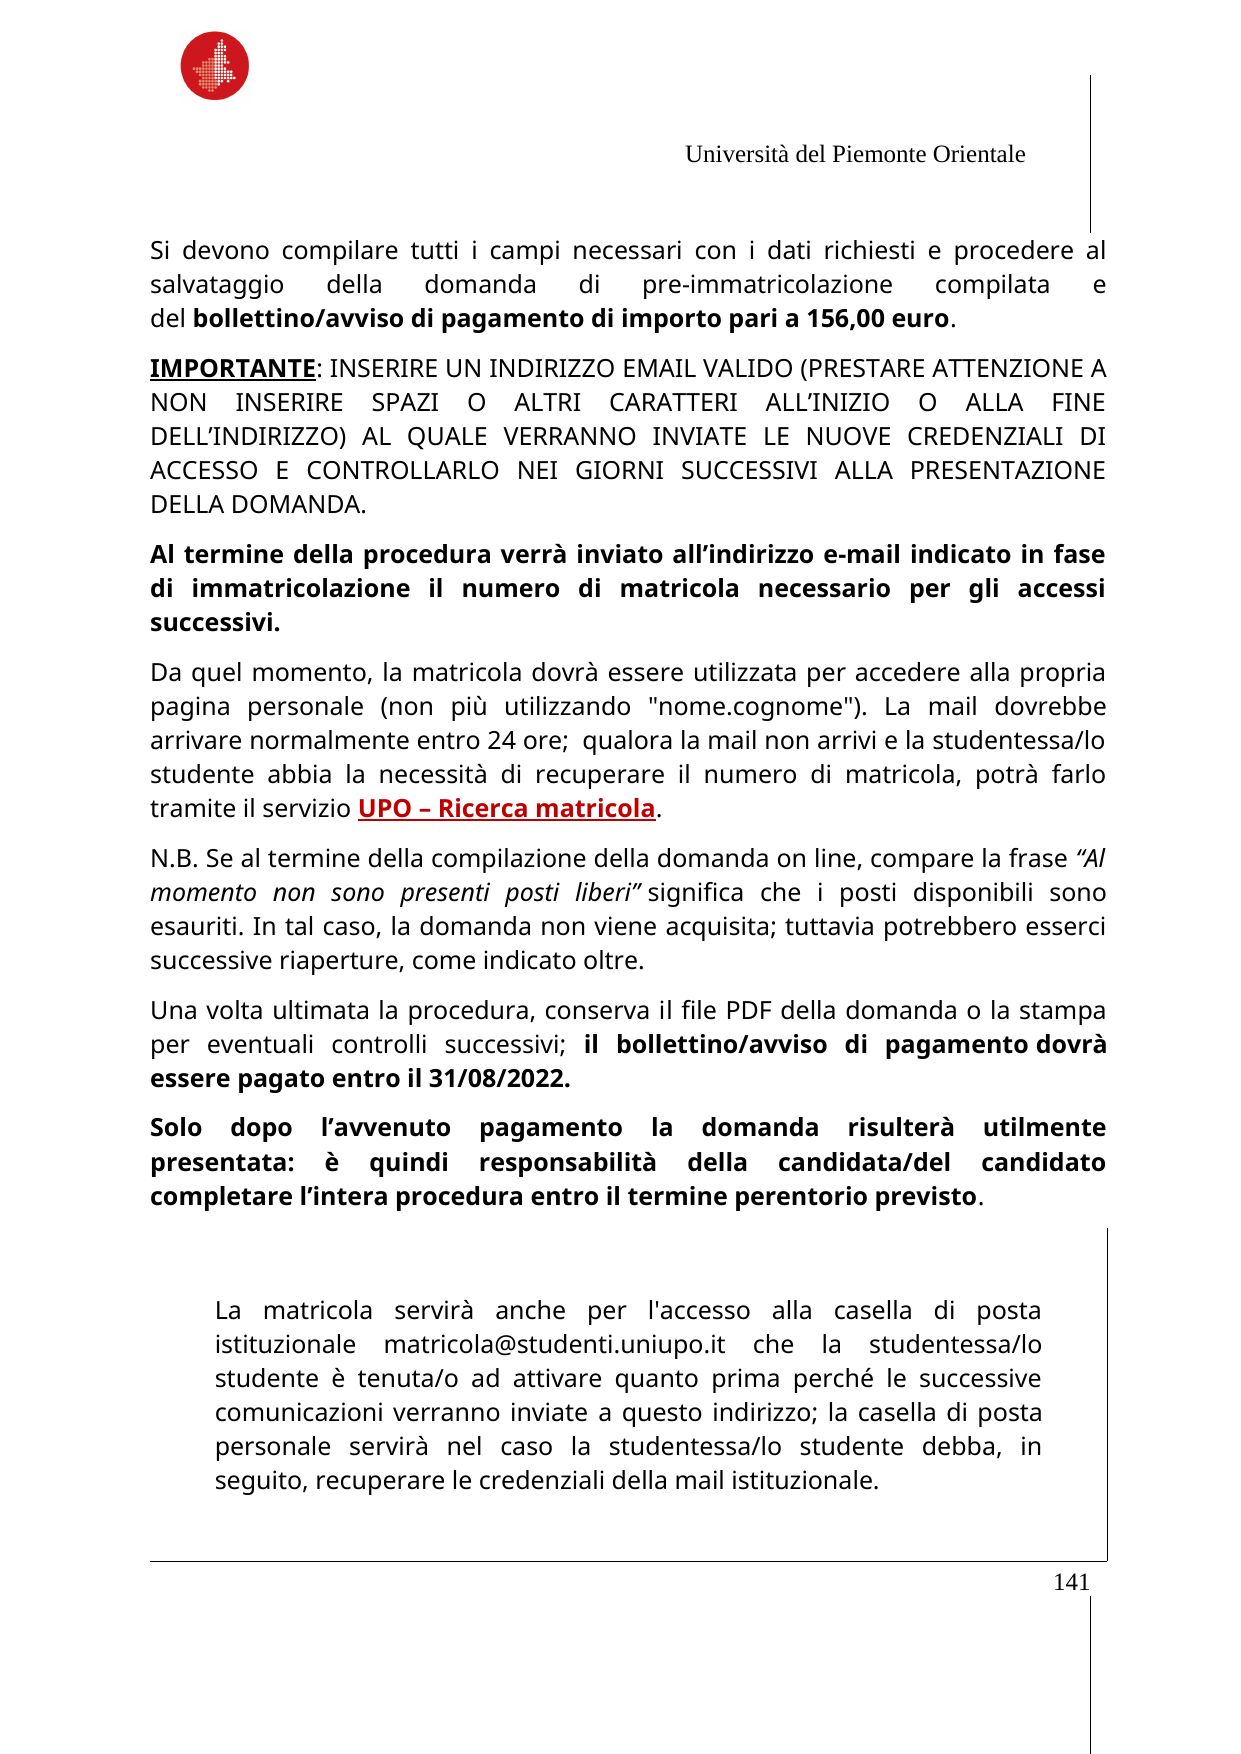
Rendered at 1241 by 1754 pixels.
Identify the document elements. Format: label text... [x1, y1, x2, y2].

text Si devono compilare tutti i campi necessari con i dati richiesti e procedere al salvataggio della domanda di pre-immatricolazione compilata e del bollettino/avviso di pagamento di importo pari a 156,00 euro. [150, 233, 1107, 335]
text IMPORTANTE: INSERIRE UN INDIRIZZO EMAIL VALIDO (PRESTARE ATTENZIONE A NON INSERIRE SPAZI O ALTRI CARATTERI ALL’INIZIO O ALLA FINE DELL’INDIRIZZO) AL QUALE VERRANNO INVIATE LE NUOVE CREDENZIALI DI ACCESSO E CONTROLLARLO NEI GIORNI SUCCESSIVI ALLA PRESENTAZIONE DELLA DOMANDA. [150, 351, 1107, 521]
text Una volta ultimata la procedura, conserva il file PDF della domanda o la stampa per eventuali controlli successivi; il bollettino/avviso di pagamento dovrà essere pagato entro il 31/08/2022. [150, 992, 1107, 1094]
text N.B. Se al termine della compilazione della domanda on line, compare la frase “Al momento non sono presenti posti liberi” significa che i posti disponibili sono esauriti. In tal caso, la domanda non viene acquisita; tuttavia potrebbero esserci successive riaperture, come indicato oltre. [150, 840, 1107, 977]
text Da quel momento, la matricola dovrà essere utilizzata per accedere alla propria pagina personale (non più utilizzando "nome.cognome"). La mail dovrebbe arrivare normalmente entro 24 ore; qualora la mail non arrivi e la studentessa/lo studente abbia la necessità di recuperare il numero di matricola, potrà farlo tramite il servizio UPO – Ricerca matricola. [150, 654, 1107, 825]
text Solo dopo l’avvenuto pagamento la domanda risulterà utilmente presentata: è quindi responsabilità della candidata/del candidato completare l’intera procedura entro il termine perentorio previsto. [150, 1110, 1107, 1212]
text Al termine della procedura verrà inviato all’indirizzo e-mail indicato in fase di immatricolazione il numero di matricola necessario per gli accessi successivi. [150, 537, 1107, 639]
text La matricola servirà anche per l'accesso alla casella di posta istituzionale matricola@studenti.uniupo.it che la studentessa/lo studente è tenuta/o ad attivare quanto prima perché le successive comunicazioni verranno inviate a questo indirizzo; la casella di posta personale servirà nel caso la studentessa/lo studente debba, in seguito, recuperare le credenziali della mail istituzionale. [150, 1228, 1107, 1561]
